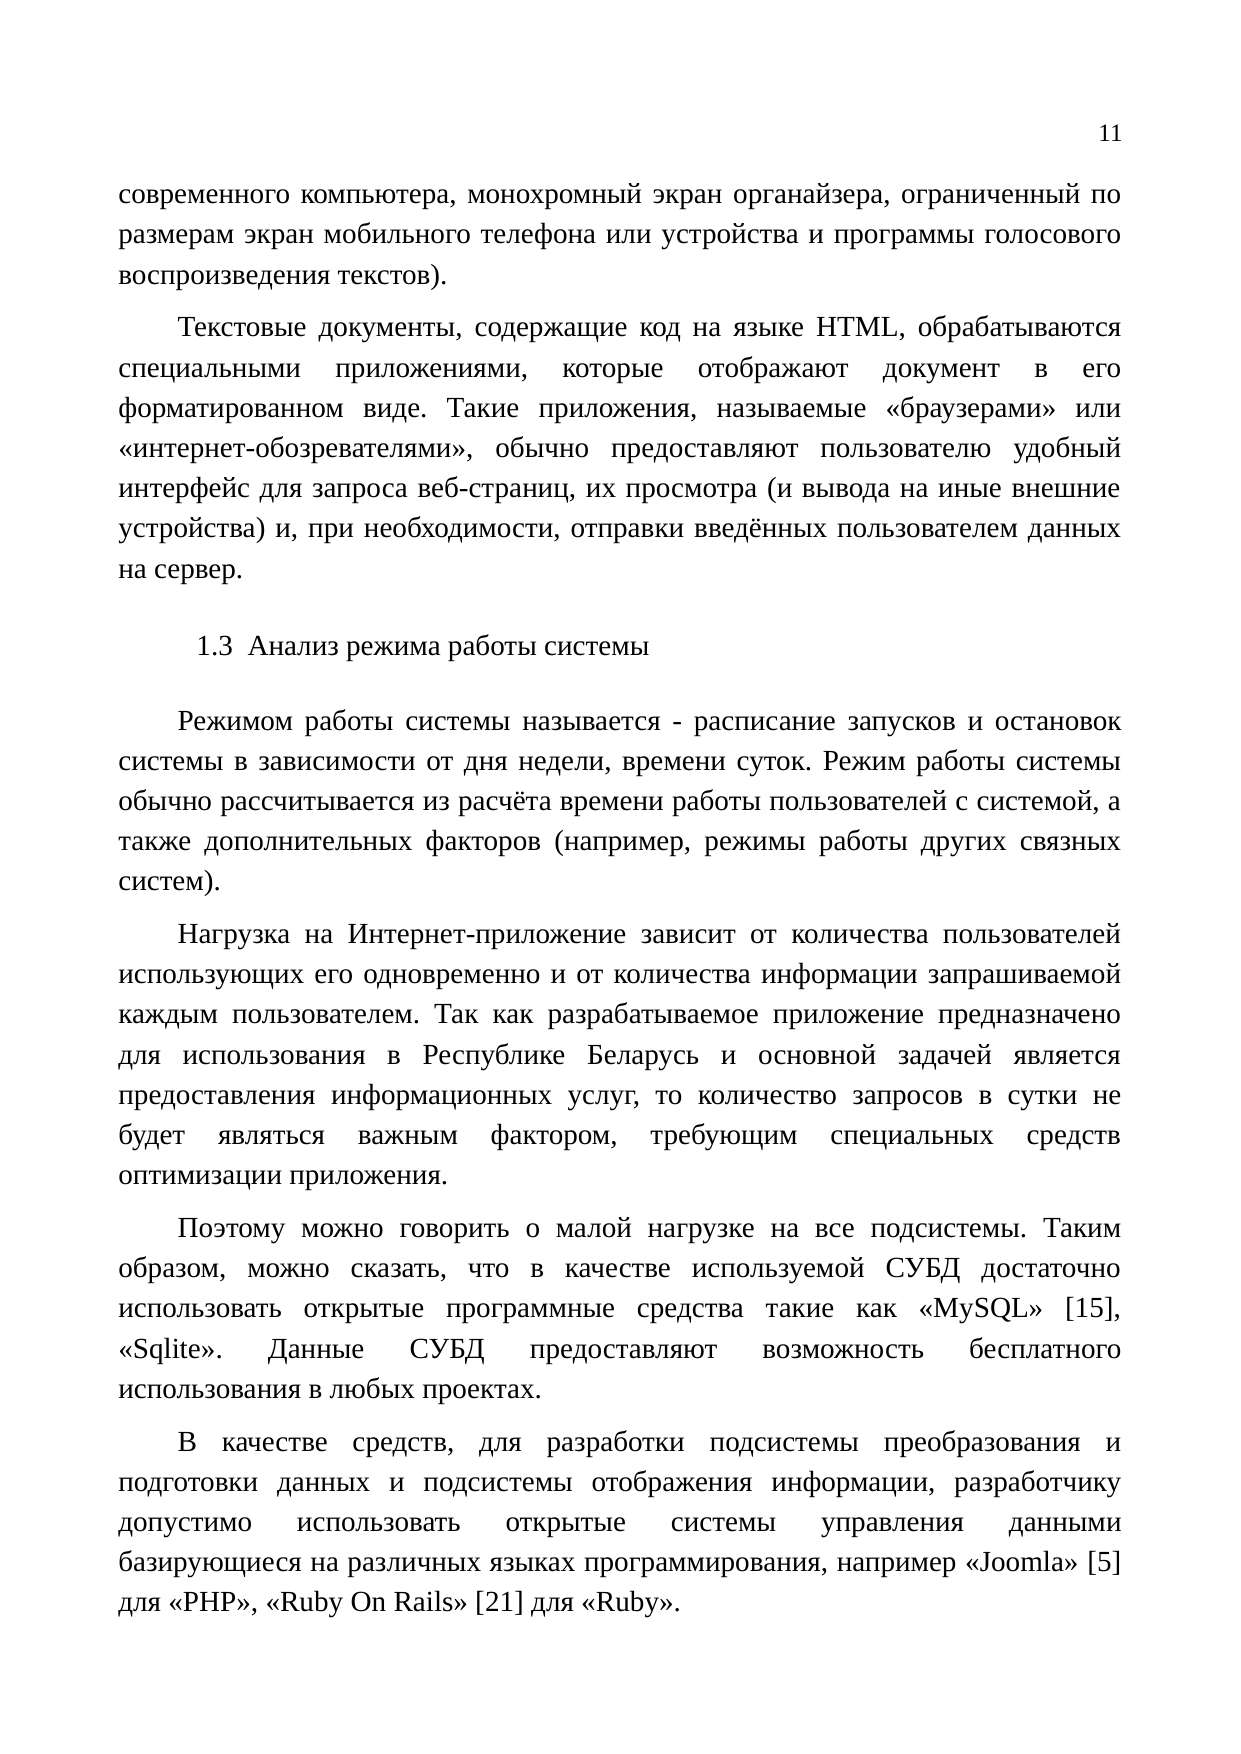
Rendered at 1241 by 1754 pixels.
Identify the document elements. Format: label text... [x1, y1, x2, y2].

text В качестве средств, для разработки подсистемы преобразования и подготовки данных и подсистемы отображения информации, разработчику допустимо использовать открытые системы управления данными базирующиеся на различных языках программирования, например «Joomla» [5] для «PHP», «Ruby On Rails» [21] для «Ruby». [118, 1424, 1122, 1618]
text Нагрузка на Интернет-приложение зависит от количества пользователей использующих его одновременно и от количества информации запрашиваемой каждым пользователем. Так как разрабатываемое приложение предназначено для использования в Республике Беларусь и основной задачей является предоставления информационных услуг, то количество запросов в сутки не будет являться важным фактором, требующим специальных средств оптимизации приложения. [118, 916, 1122, 1191]
text Поэтому можно говорить о малой нагрузке на все подсистемы. Таким образом, можно сказать, что в качестве используемой СУБД достаточно использовать открытые программные средства такие как «MySQL» [15], «Sqlite». Данные СУБД предоставляют возможность бесплатного использования в любых проектах. [118, 1210, 1122, 1404]
text современного компьютера, монохромный экран органайзера, ограниченный по размерам экран мобильного телефона или устройства и программы голосового воспроизведения текстов). [118, 176, 1122, 290]
subtitle Анализ режима работы системы [118, 628, 1122, 662]
text Текстовые документы, содержащие код на языке HTML, обрабатываются специальными приложениями, которые отображают документ в его форматированном виде. Такие приложения, называемые «браузерами» или «интернет-обозревателями», обычно предоставляют пользователю удобный интерфейс для запроса веб-страниц, их просмотра (и вывода на иные внешние устройства) и, при необходимости, отправки введённых пользователем данных на сервер. [118, 309, 1122, 584]
text Режимом работы системы называется - расписание запусков и остановок системы в зависимости от дня недели, времени суток. Режим работы системы обычно рассчитывается из расчёта времени работы пользователей с системой, а также дополнительных факторов (например, режимы работы других связных систем). [118, 703, 1122, 897]
